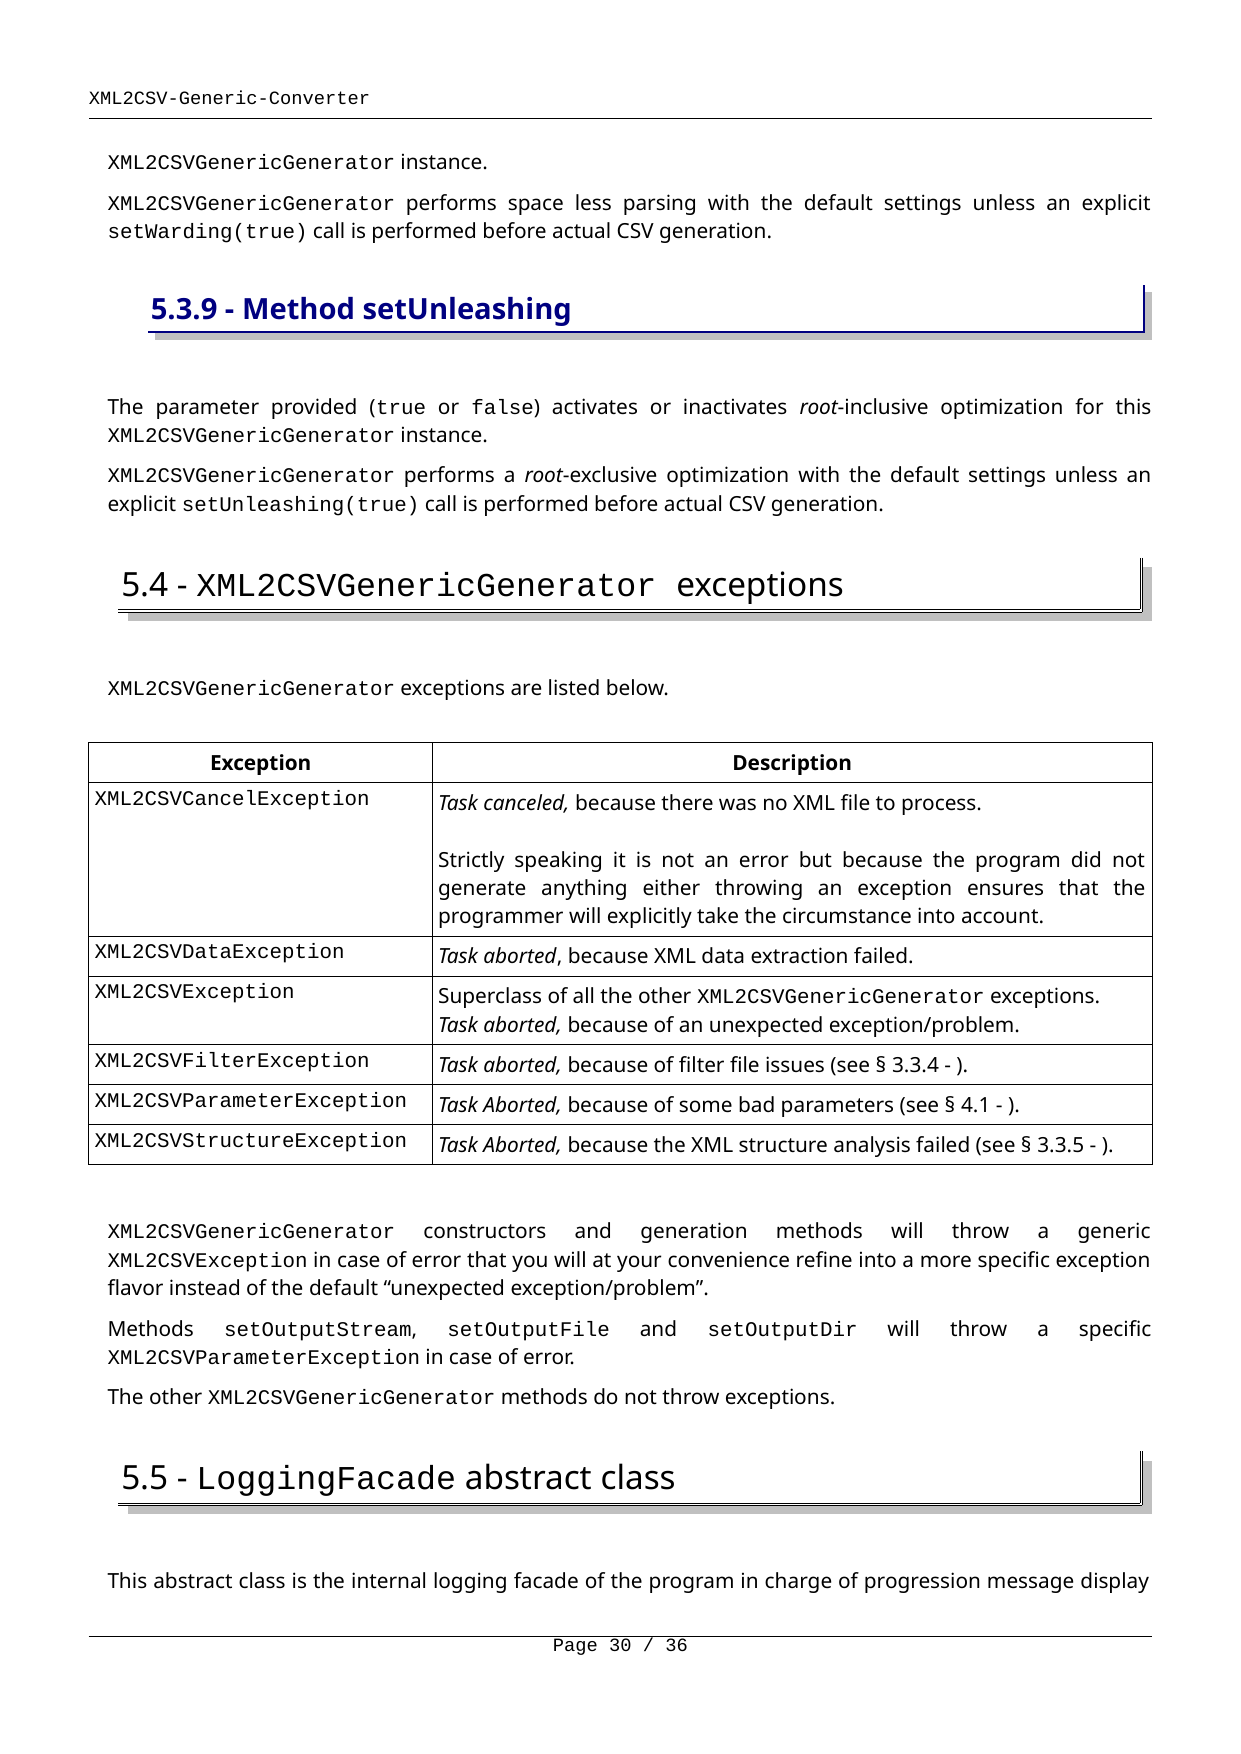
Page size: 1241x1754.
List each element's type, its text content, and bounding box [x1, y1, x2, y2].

text XML2CSVGenericGenerator constructors and generation methods will throw a generic XML2CSVException in case of error that you will at your convenience refine into a more specific exception flavor instead of the default “unexpected exception/problem”. [107, 1216, 1152, 1302]
table_header Exception [89, 743, 432, 782]
table_cell Task aborted, because XML data extraction failed. [433, 937, 1152, 976]
subtitle Method setUnleashing [148, 285, 1143, 331]
text Methods setOutputStream, setOutputFile and setOutputDir will throw a specific XML2CSVParameterException in case of error. [107, 1314, 1152, 1371]
table_cell Superclass of all the other XML2CSVGenericGenerator exceptions. Task aborted, because of an unexpected exception/problem. [433, 977, 1152, 1044]
table_cell XML2CSVFilterException [89, 1045, 432, 1084]
subtitle XML2CSVGenericGenerator exceptions [118, 558, 1142, 612]
table_header Description [433, 743, 1152, 782]
table_cell XML2CSVDataException [89, 937, 432, 976]
table_cell XML2CSVException [89, 977, 432, 1044]
table_cell Task Aborted, because of some bad parameters (see § 4.1 - ). [433, 1085, 1152, 1124]
table_cell Task aborted, because of filter file issues (see § 3.3.4 - ). [433, 1045, 1152, 1084]
table_cell Task Aborted, because the XML structure analysis failed (see § 3.3.5 - ). [433, 1125, 1152, 1164]
text This abstract class is the internal logging facade of the program in charge of progression message display [107, 1567, 1152, 1595]
text XML2CSVGenericGenerator performs space less parsing with the default settings unless an explicit setWarding(true) call is performed before actual CSV generation. [107, 188, 1152, 245]
table_cell Task canceled, because there was no XML file to process. Strictly speaking it is not an error but because the program did not generate anything either throwing an exception ensures that the programmer will explicitly take the circumstance into account. [433, 783, 1152, 936]
subtitle LoggingFacade abstract class [118, 1451, 1142, 1505]
text XML2CSVGenericGenerator exceptions are listed below. [107, 673, 1152, 702]
text XML2CSVGenericGenerator instance. [107, 147, 1152, 176]
text XML2CSVGenericGenerator performs a root-exclusive optimization with the default settings unless an explicit setUnleashing(true) call is performed before actual CSV generation. [107, 461, 1152, 518]
table_cell XML2CSVStructureException [89, 1125, 432, 1164]
table_cell XML2CSVParameterException [89, 1085, 432, 1124]
text The parameter provided (true or false) activates or inactivates root-inclusive optimization for this XML2CSVGenericGenerator instance. [107, 392, 1152, 449]
text The other XML2CSVGenericGenerator methods do not throw exceptions. [107, 1382, 1152, 1411]
table_cell XML2CSVCancelException [89, 783, 432, 936]
